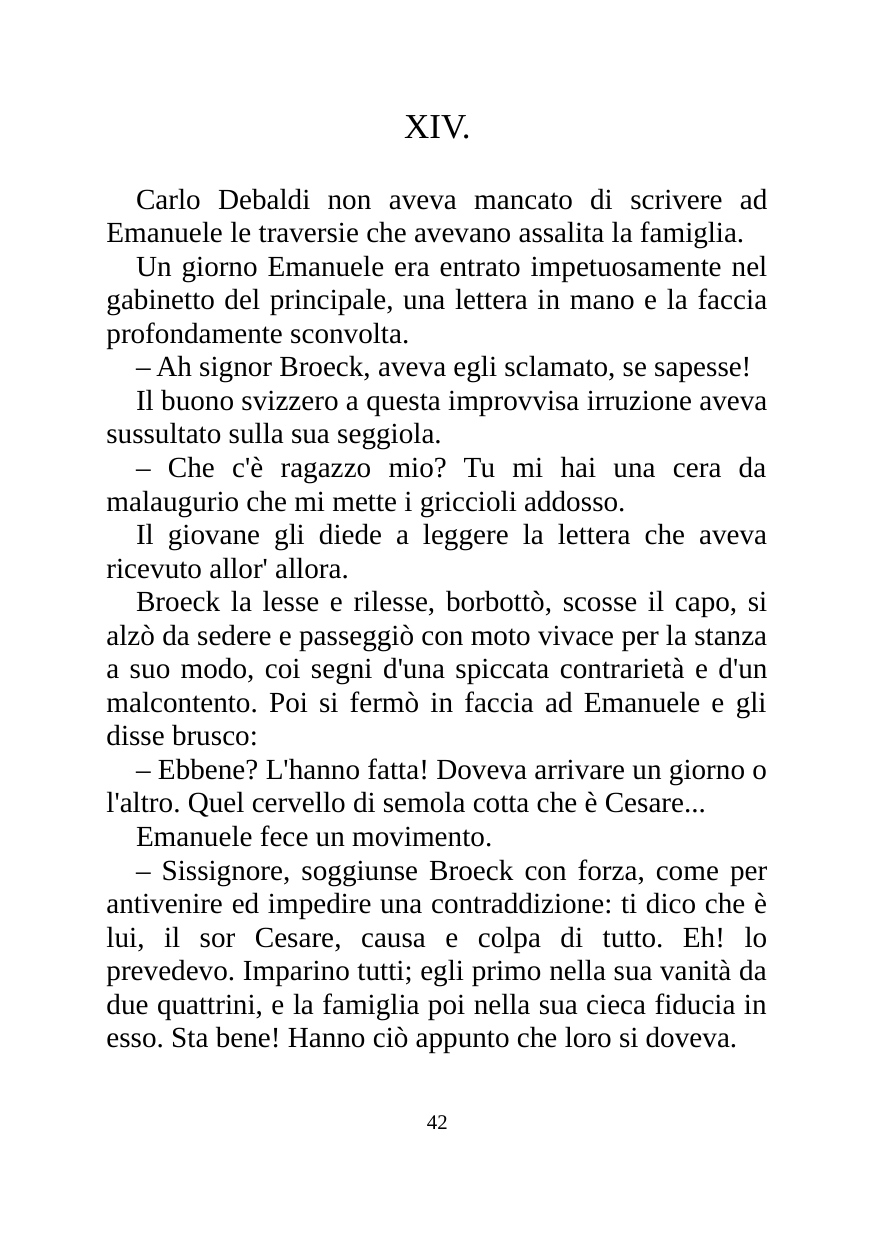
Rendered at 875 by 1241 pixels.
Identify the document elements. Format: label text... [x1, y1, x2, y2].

text Broeck la lesse e rilesse, borbottò, scosse il capo, si alzò da sedere e passeggiò con moto vivace per la stanza a suo modo, coi segni d'una spiccata contrarietà e d'un malcontento. Poi si fermò in faccia ad Emanuele e gli disse brusco: [106, 584, 768, 752]
text Il buono svizzero a questa improvvisa irruzione aveva sussultato sulla sua seggiola. [106, 383, 768, 450]
text Un giorno Emanuele era entrato impetuosamente nel gabinetto del principale, una lettera in mano e la faccia profondamente sconvolta. [106, 249, 768, 349]
text Carlo Debaldi non aveva mancato di scrivere ad Emanuele le traversie che avevano assalita la famiglia. [106, 182, 768, 249]
text – Che c'è ragazzo mio? Tu mi hai una cera da malaugurio che mi mette i griccioli addosso. [106, 450, 768, 517]
text Il giovane gli diede a leggere la lettera che aveva ricevuto allor' allora. [106, 517, 768, 584]
text – Ah signor Broeck, aveva egli sclamato, se sapesse! [106, 349, 768, 383]
text – Sissignore, soggiunse Broeck con forza, come per antivenire ed impedire una contraddizione: ti dico che è lui, il sor Cesare, causa e colpa di tutto. Eh! lo prevedevo. Imparino tutti; egli primo nella sua vanità da due quattrini, e la famiglia poi nella sua cieca fiducia in esso. Sta bene! Hanno ciò appunto che loro si doveva. [106, 853, 768, 1054]
text – Ebbene? L'hanno fatta! Doveva arrivare un giorno o l'altro. Quel cervello di semola cotta che è Cesare... [106, 752, 768, 819]
subtitle XIV. [106, 106, 768, 146]
text Emanuele fece un movimento. [106, 819, 768, 853]
